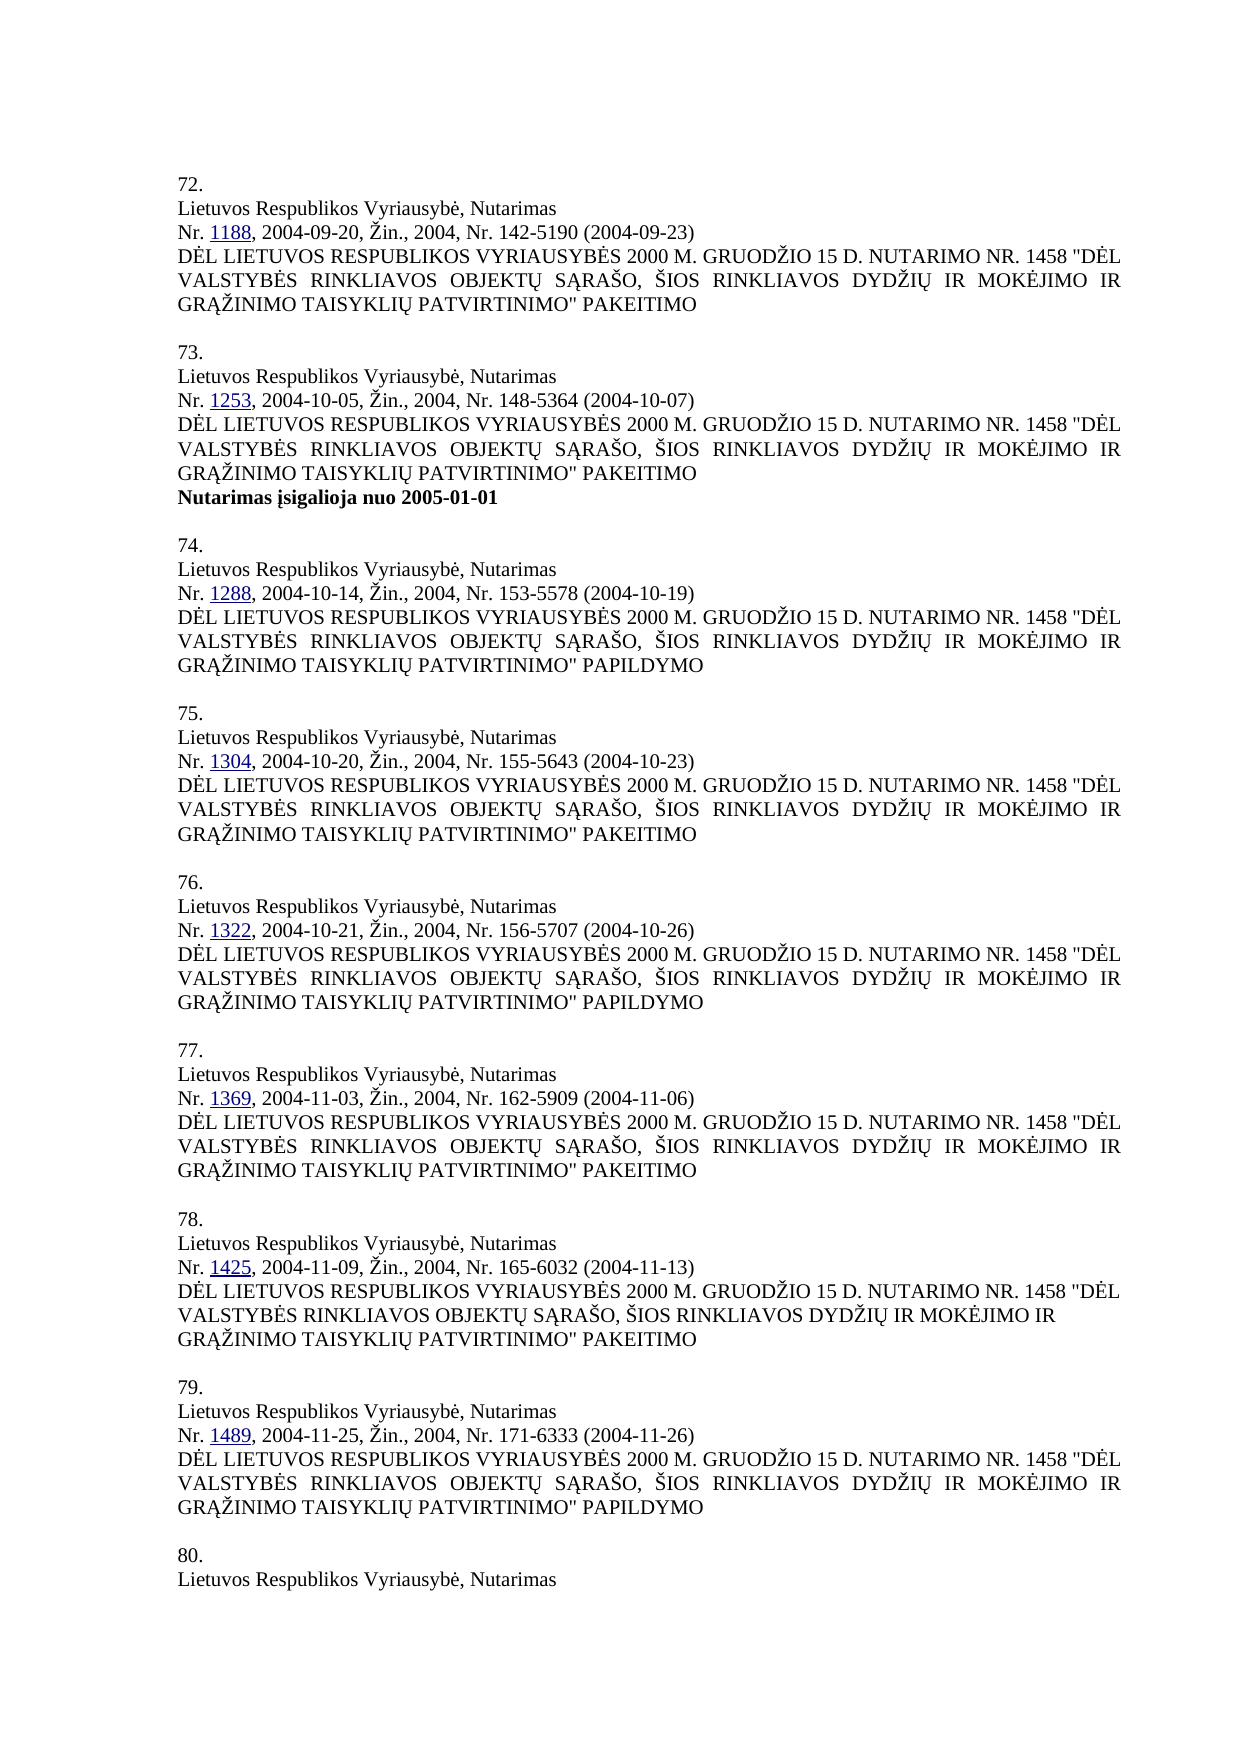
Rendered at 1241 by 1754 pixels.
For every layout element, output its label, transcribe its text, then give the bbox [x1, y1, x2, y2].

text DĖL LIETUVOS RESPUBLIKOS VYRIAUSYBĖS 2000 M. GRUODŽIO 15 D. NUTARIMO NR. 1458 "DĖL VALSTYBĖS RINKLIAVOS OBJEKTŲ SĄRAŠO, ŠIOS RINKLIAVOS DYDŽIŲ IR MOKĖJIMO IR GRĄŽINIMO TAISYKLIŲ PATVIRTINIMO" PAKEITIMO [177, 1279, 1122, 1351]
text 79. [177, 1375, 1122, 1399]
text Nr. 1489, 2004-11-25, Žin., 2004, Nr. 171-6333 (2004-11-26) [177, 1423, 1122, 1447]
text Nr. 1322, 2004-10-21, Žin., 2004, Nr. 156-5707 (2004-10-26) [177, 918, 1122, 942]
text Nr. 1369, 2004-11-03, Žin., 2004, Nr. 162-5909 (2004-11-06) [177, 1086, 1122, 1110]
text Lietuvos Respublikos Vyriausybė, Nutarimas [177, 1399, 1122, 1423]
text DĖL LIETUVOS RESPUBLIKOS VYRIAUSYBĖS 2000 M. GRUODŽIO 15 D. NUTARIMO NR. 1458 "DĖL VALSTYBĖS RINKLIAVOS OBJEKTŲ SĄRAŠO, ŠIOS RINKLIAVOS DYDŽIŲ IR MOKĖJIMO IR GRĄŽINIMO TAISYKLIŲ PATVIRTINIMO" PAPILDYMO [177, 605, 1122, 677]
text Nr. 1188, 2004-09-20, Žin., 2004, Nr. 142-5190 (2004-09-23) [177, 220, 1122, 244]
text 77. [177, 1038, 1122, 1062]
text Nr. 1288, 2004-10-14, Žin., 2004, Nr. 153-5578 (2004-10-19) [177, 581, 1122, 605]
text 80. [177, 1543, 1122, 1567]
text Nutarimas įsigalioja nuo 2005-01-01 [177, 484, 1122, 509]
text 75. [177, 701, 1122, 725]
text 76. [177, 869, 1122, 894]
text Lietuvos Respublikos Vyriausybė, Nutarimas [177, 1062, 1122, 1086]
text DĖL LIETUVOS RESPUBLIKOS VYRIAUSYBĖS 2000 M. GRUODŽIO 15 D. NUTARIMO NR. 1458 "DĖL VALSTYBĖS RINKLIAVOS OBJEKTŲ SĄRAŠO, ŠIOS RINKLIAVOS DYDŽIŲ IR MOKĖJIMO IR GRĄŽINIMO TAISYKLIŲ PATVIRTINIMO" PAKEITIMO [177, 1110, 1122, 1182]
text DĖL LIETUVOS RESPUBLIKOS VYRIAUSYBĖS 2000 M. GRUODŽIO 15 D. NUTARIMO NR. 1458 "DĖL VALSTYBĖS RINKLIAVOS OBJEKTŲ SĄRAŠO, ŠIOS RINKLIAVOS DYDŽIŲ IR MOKĖJIMO IR GRĄŽINIMO TAISYKLIŲ PATVIRTINIMO" PAKEITIMO [177, 412, 1122, 484]
text Nr. 1425, 2004-11-09, Žin., 2004, Nr. 165-6032 (2004-11-13) [177, 1254, 1122, 1279]
text 72. [177, 172, 1122, 196]
text 73. [177, 340, 1122, 364]
text 74. [177, 533, 1122, 557]
text Lietuvos Respublikos Vyriausybė, Nutarimas [177, 364, 1122, 388]
text Lietuvos Respublikos Vyriausybė, Nutarimas [177, 196, 1122, 220]
text Nr. 1304, 2004-10-20, Žin., 2004, Nr. 155-5643 (2004-10-23) [177, 749, 1122, 773]
text Lietuvos Respublikos Vyriausybė, Nutarimas [177, 894, 1122, 918]
text DĖL LIETUVOS RESPUBLIKOS VYRIAUSYBĖS 2000 M. GRUODŽIO 15 D. NUTARIMO NR. 1458 "DĖL VALSTYBĖS RINKLIAVOS OBJEKTŲ SĄRAŠO, ŠIOS RINKLIAVOS DYDŽIŲ IR MOKĖJIMO IR GRĄŽINIMO TAISYKLIŲ PATVIRTINIMO" PAKEITIMO [177, 773, 1122, 846]
text Lietuvos Respublikos Vyriausybė, Nutarimas [177, 1231, 1122, 1254]
text Nr. 1253, 2004-10-05, Žin., 2004, Nr. 148-5364 (2004-10-07) [177, 388, 1122, 412]
text Lietuvos Respublikos Vyriausybė, Nutarimas [177, 557, 1122, 581]
text Lietuvos Respublikos Vyriausybė, Nutarimas [177, 725, 1122, 749]
text Lietuvos Respublikos Vyriausybė, Nutarimas [177, 1567, 1122, 1591]
text 78. [177, 1206, 1122, 1231]
text DĖL LIETUVOS RESPUBLIKOS VYRIAUSYBĖS 2000 M. GRUODŽIO 15 D. NUTARIMO NR. 1458 "DĖL VALSTYBĖS RINKLIAVOS OBJEKTŲ SĄRAŠO, ŠIOS RINKLIAVOS DYDŽIŲ IR MOKĖJIMO IR GRĄŽINIMO TAISYKLIŲ PATVIRTINIMO" PAPILDYMO [177, 942, 1122, 1014]
text DĖL LIETUVOS RESPUBLIKOS VYRIAUSYBĖS 2000 M. GRUODŽIO 15 D. NUTARIMO NR. 1458 "DĖL VALSTYBĖS RINKLIAVOS OBJEKTŲ SĄRAŠO, ŠIOS RINKLIAVOS DYDŽIŲ IR MOKĖJIMO IR GRĄŽINIMO TAISYKLIŲ PATVIRTINIMO" PAKEITIMO [177, 244, 1122, 316]
text DĖL LIETUVOS RESPUBLIKOS VYRIAUSYBĖS 2000 M. GRUODŽIO 15 D. NUTARIMO NR. 1458 "DĖL VALSTYBĖS RINKLIAVOS OBJEKTŲ SĄRAŠO, ŠIOS RINKLIAVOS DYDŽIŲ IR MOKĖJIMO IR GRĄŽINIMO TAISYKLIŲ PATVIRTINIMO" PAPILDYMO [177, 1447, 1122, 1519]
